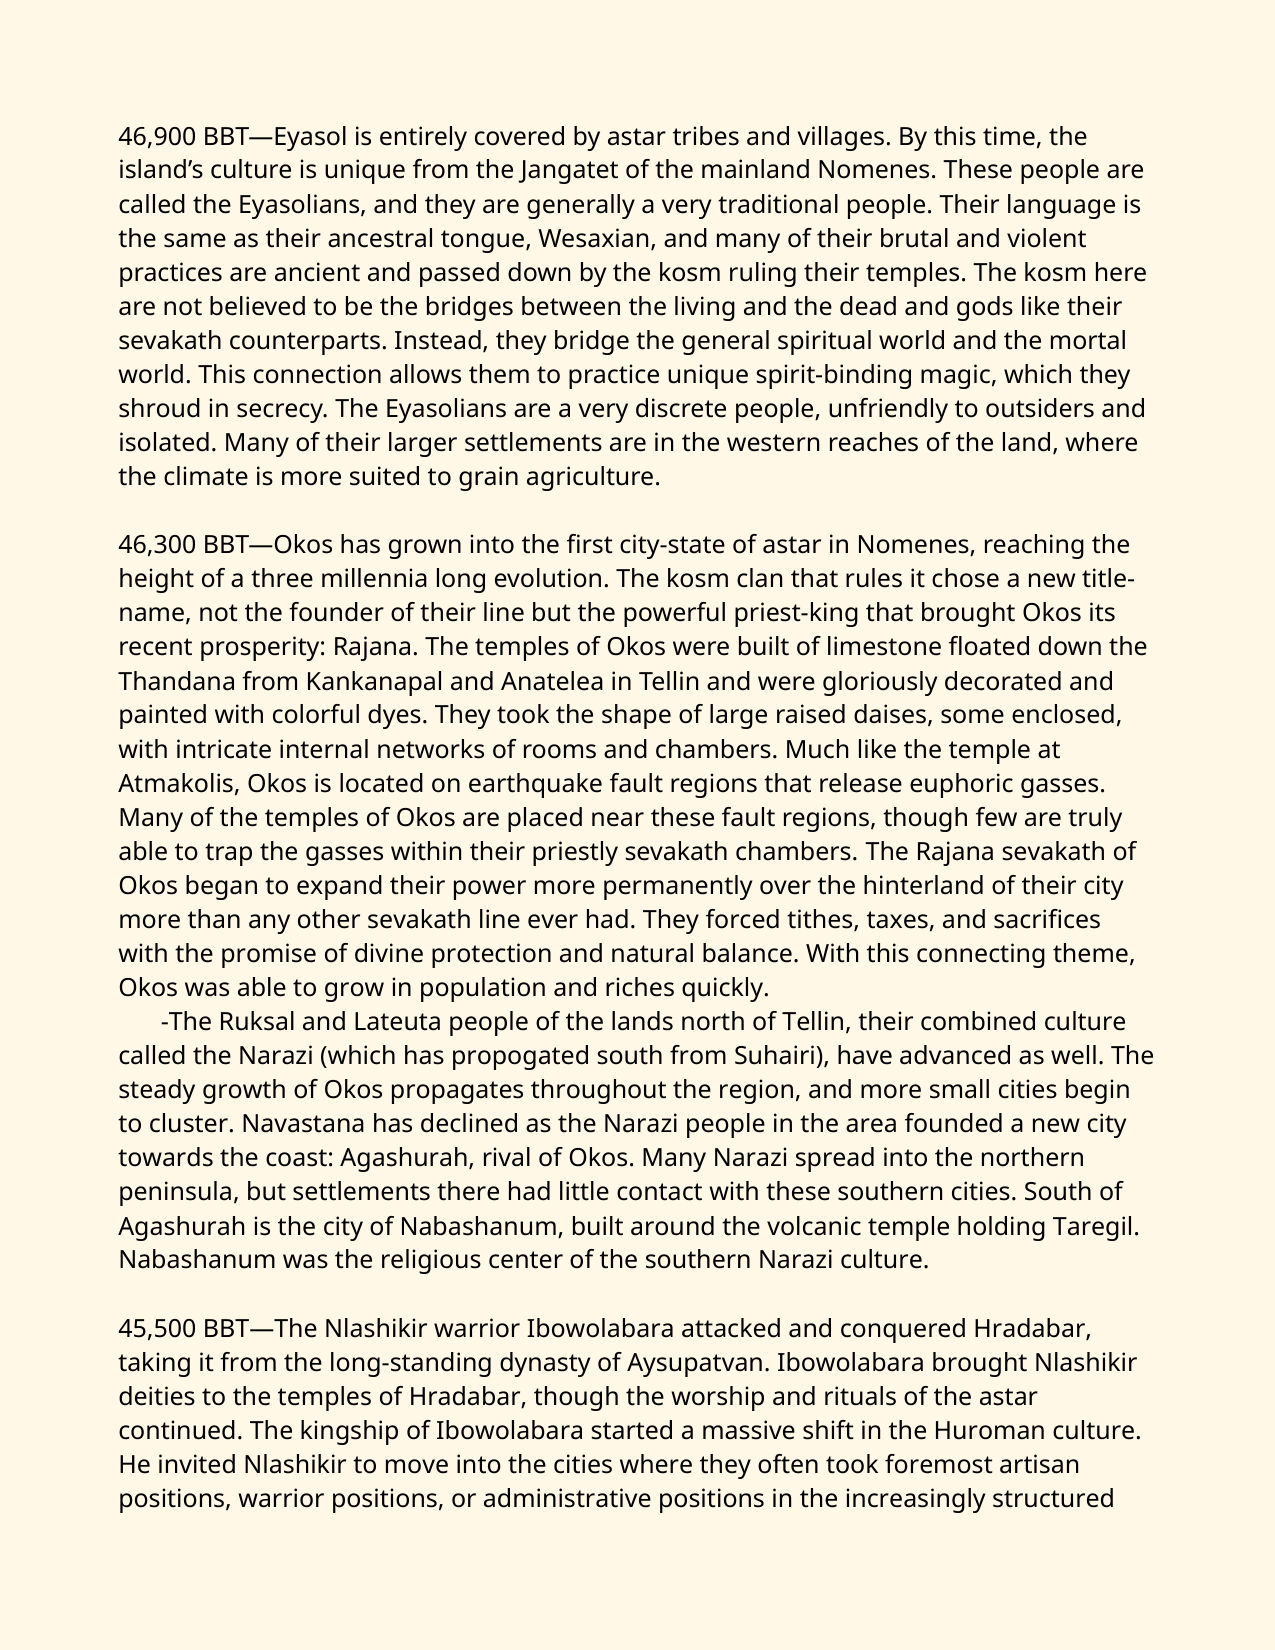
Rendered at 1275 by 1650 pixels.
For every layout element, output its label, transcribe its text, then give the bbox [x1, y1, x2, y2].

text -The Ruksal and Lateuta people of the lands north of Tellin, their combined culture called the Narazi (which has propogated south from Suhairi), have advanced as well. The steady growth of Okos propagates throughout the region, and more small cities begin to cluster. Navastana has declined as the Narazi people in the area founded a new city towards the coast: Agashurah, rival of Okos. Many Narazi spread into the northern peninsula, but settlements there had little contact with these southern cities. South of Agashurah is the city of Nabashanum, built around the volcanic temple holding Taregil. Nabashanum was the religious center of the southern Narazi culture. [118, 1004, 1157, 1276]
text 45,500 BBT—The Nlashikir warrior Ibowolabara attacked and conquered Hradabar, taking it from the long-standing dynasty of Aysupatvan. Ibowolabara brought Nlashikir deities to the temples of Hradabar, though the worship and rituals of the astar continued. The kingship of Ibowolabara started a massive shift in the Huroman culture. He invited Nlashikir to move into the cities where they often took foremost artisan positions, warrior positions, or administrative positions in the increasingly structured [118, 1310, 1157, 1515]
text 46,300 BBT—Okos has grown into the first city-state of astar in Nomenes, reaching the height of a three millennia long evolution. The kosm clan that rules it chose a new title-name, not the founder of their line but the powerful priest-king that brought Okos its recent prosperity: Rajana. The temples of Okos were built of limestone floated down the Thandana from Kankanapal and Anatelea in Tellin and were gloriously decorated and painted with colorful dyes. They took the shape of large raised daises, some enclosed, with intricate internal networks of rooms and chambers. Much like the temple at Atmakolis, Okos is located on earthquake fault regions that release euphoric gasses. Many of the temples of Okos are placed near these fault regions, though few are truly able to trap the gasses within their priestly sevakath chambers. The Rajana sevakath of Okos began to expand their power more permanently over the hinterland of their city more than any other sevakath line ever had. They forced tithes, taxes, and sacrifices with the promise of divine protection and natural balance. With this connecting theme, Okos was able to grow in population and riches quickly. [118, 527, 1157, 1004]
text 46,900 BBT—Eyasol is entirely covered by astar tribes and villages. By this time, the island’s culture is unique from the Jangatet of the mainland Nomenes. These people are called the Eyasolians, and they are generally a very traditional people. Their language is the same as their ancestral tongue, Wesaxian, and many of their brutal and violent practices are ancient and passed down by the kosm ruling their temples. The kosm here are not believed to be the bridges between the living and the dead and gods like their sevakath counterparts. Instead, they bridge the general spiritual world and the mortal world. This connection allows them to practice unique spirit-binding magic, which they shroud in secrecy. The Eyasolians are a very discrete people, unfriendly to outsiders and isolated. Many of their larger settlements are in the western reaches of the land, where the climate is more suited to grain agriculture. [118, 118, 1157, 493]
